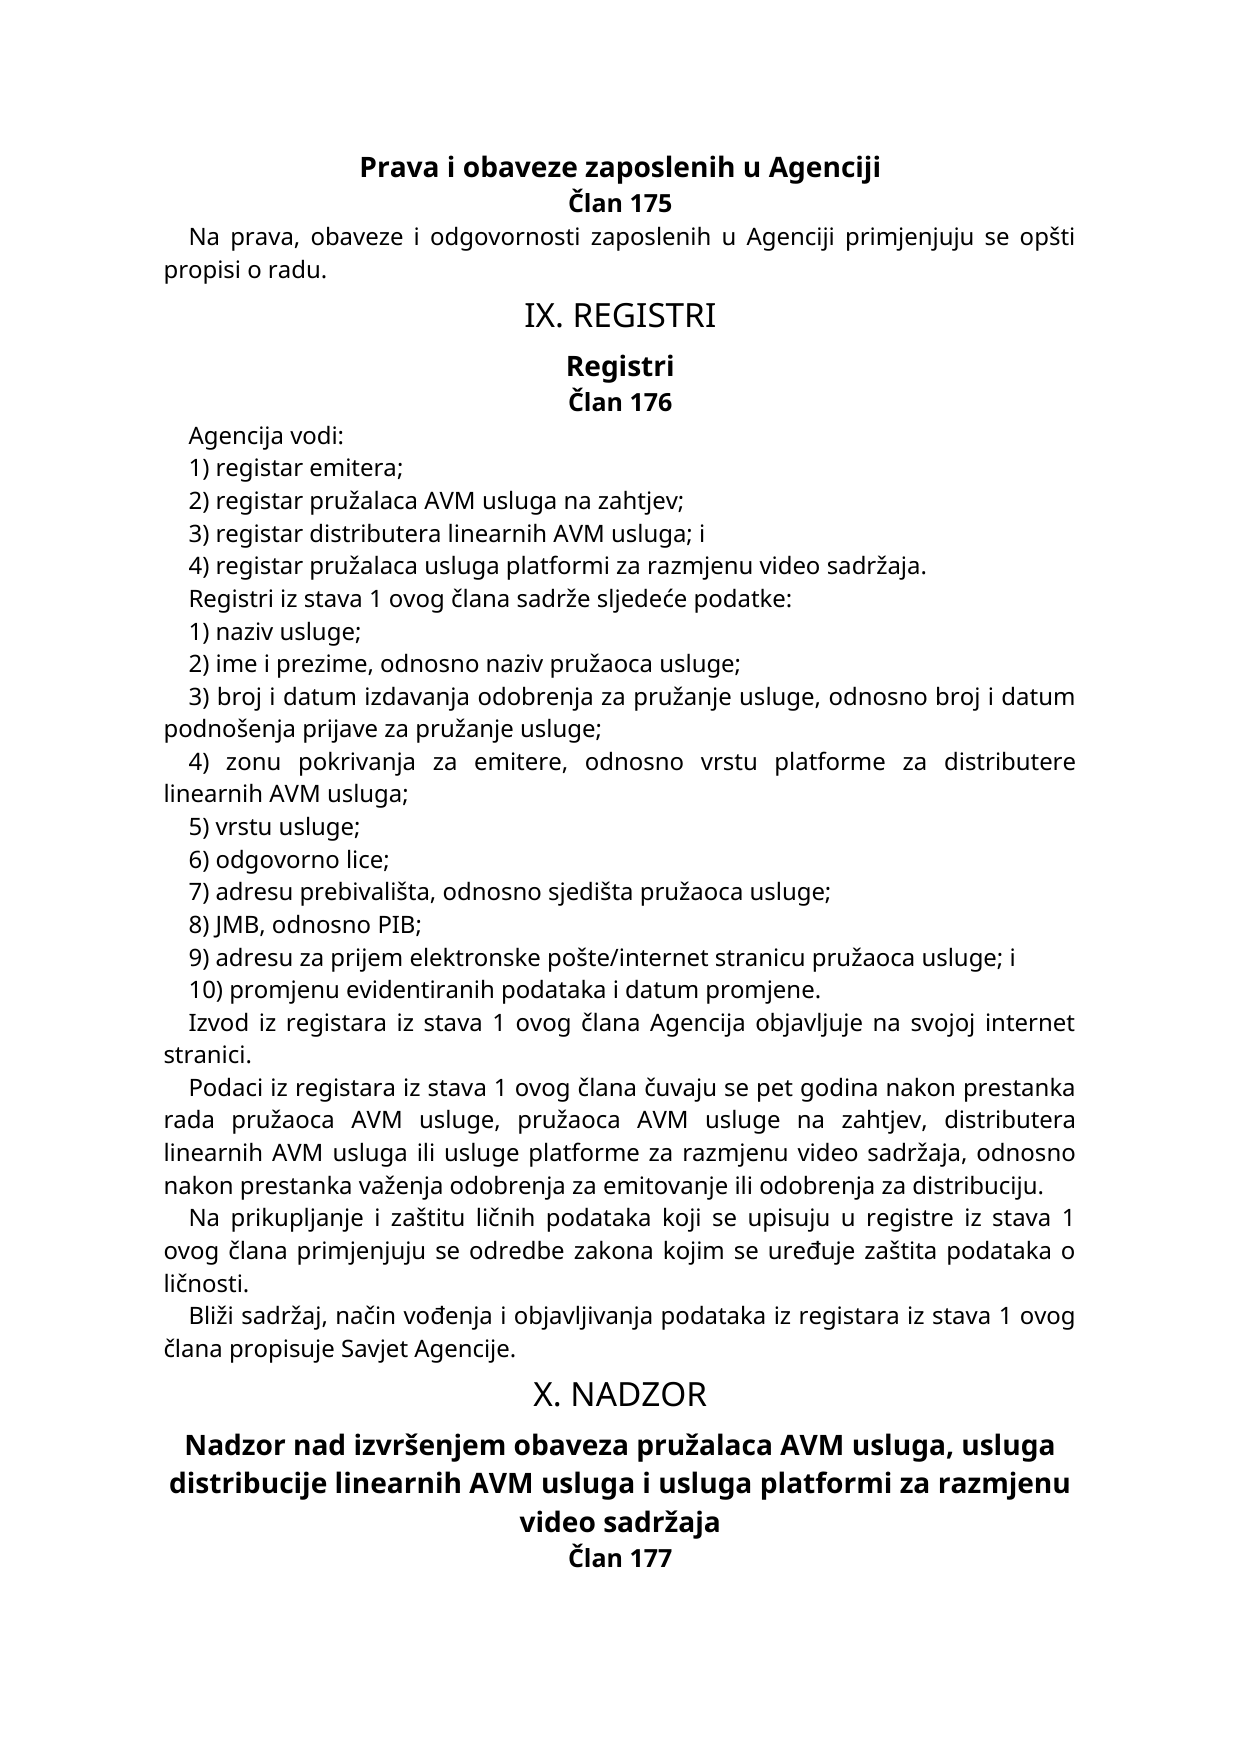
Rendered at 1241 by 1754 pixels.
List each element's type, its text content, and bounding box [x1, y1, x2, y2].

text 5) vrstu usluge; [163, 810, 1077, 842]
text IX. REGISTRI [148, 291, 1093, 337]
text 10) promjenu evidentiranih podataka i datum promjene. [163, 973, 1077, 1006]
text 2) ime i prezime, odnosno naziv pružaoca usluge; [163, 647, 1077, 679]
text 4) registar pružalaca usluga platformi za razmjenu video sadržaja. [163, 549, 1077, 582]
text Bliži sadržaj, način vođenja i objavljivanja podataka iz registara iz stava 1 ovog člana propisuje Savjet Agencije. [163, 1299, 1077, 1364]
text Prava i obaveze zaposlenih u Agenciji [148, 148, 1093, 186]
text 9) adresu za prijem elektronske pošte/internet stranicu pružaoca usluge; i [163, 940, 1077, 973]
text Nadzor nad izvršenjem obaveza pružalaca AVM usluga, usluga distribucije linearnih AVM usluga i usluga platformi za razmjenu video sadržaja [148, 1425, 1093, 1540]
text 1) naziv usluge; [163, 614, 1077, 647]
text 3) registar distributera linearnih AVM usluga; i [163, 516, 1077, 549]
text 7) adresu prebivališta, odnosno sjedišta pružaoca usluge; [163, 875, 1077, 908]
text Član 176 [148, 384, 1093, 419]
text Registri iz stava 1 ovog člana sadrže sljedeće podatke: [163, 582, 1077, 614]
text Agencija vodi: [163, 419, 1077, 451]
text Izvod iz registara iz stava 1 ovog člana Agencija objavljuje na svojoj internet stranici. [163, 1006, 1077, 1071]
text Registri [148, 346, 1093, 384]
text 4) zonu pokrivanja za emitere, odnosno vrstu platforme za distributere linearnih AVM usluga; [163, 745, 1077, 810]
text 2) registar pružalaca AVM usluga na zahtjev; [163, 484, 1077, 516]
text 8) JMB, odnosno PIB; [163, 908, 1077, 940]
text Na prava, obaveze i odgovornosti zaposlenih u Agenciji primjenjuju se opšti propisi o radu. [163, 220, 1077, 285]
text Na prikupljanje i zaštitu ličnih podataka koji se upisuju u registre iz stava 1 ovog člana primjenjuju se odredbe zakona kojim se uređuje zaštita podataka o ličnosti. [163, 1201, 1077, 1299]
text 6) odgovorno lice; [163, 842, 1077, 875]
text 3) broj i datum izdavanja odobrenja za pružanje usluge, odnosno broj i datum podnošenja prijave za pružanje usluge; [163, 679, 1077, 745]
text Član 177 [148, 1540, 1093, 1574]
text Član 175 [148, 186, 1093, 220]
text 1) registar emitera; [163, 451, 1077, 484]
text X. NADZOR [148, 1370, 1093, 1416]
text Podaci iz registara iz stava 1 ovog člana čuvaju se pet godina nakon prestanka rada pružaoca AVM usluge, pružaoca AVM usluge na zahtjev, distributera linearnih AVM usluga ili usluge platforme za razmjenu video sadržaja, odnosno nakon prestanka važenja odobrenja za emitovanje ili odobrenja za distribuciju. [163, 1071, 1077, 1201]
